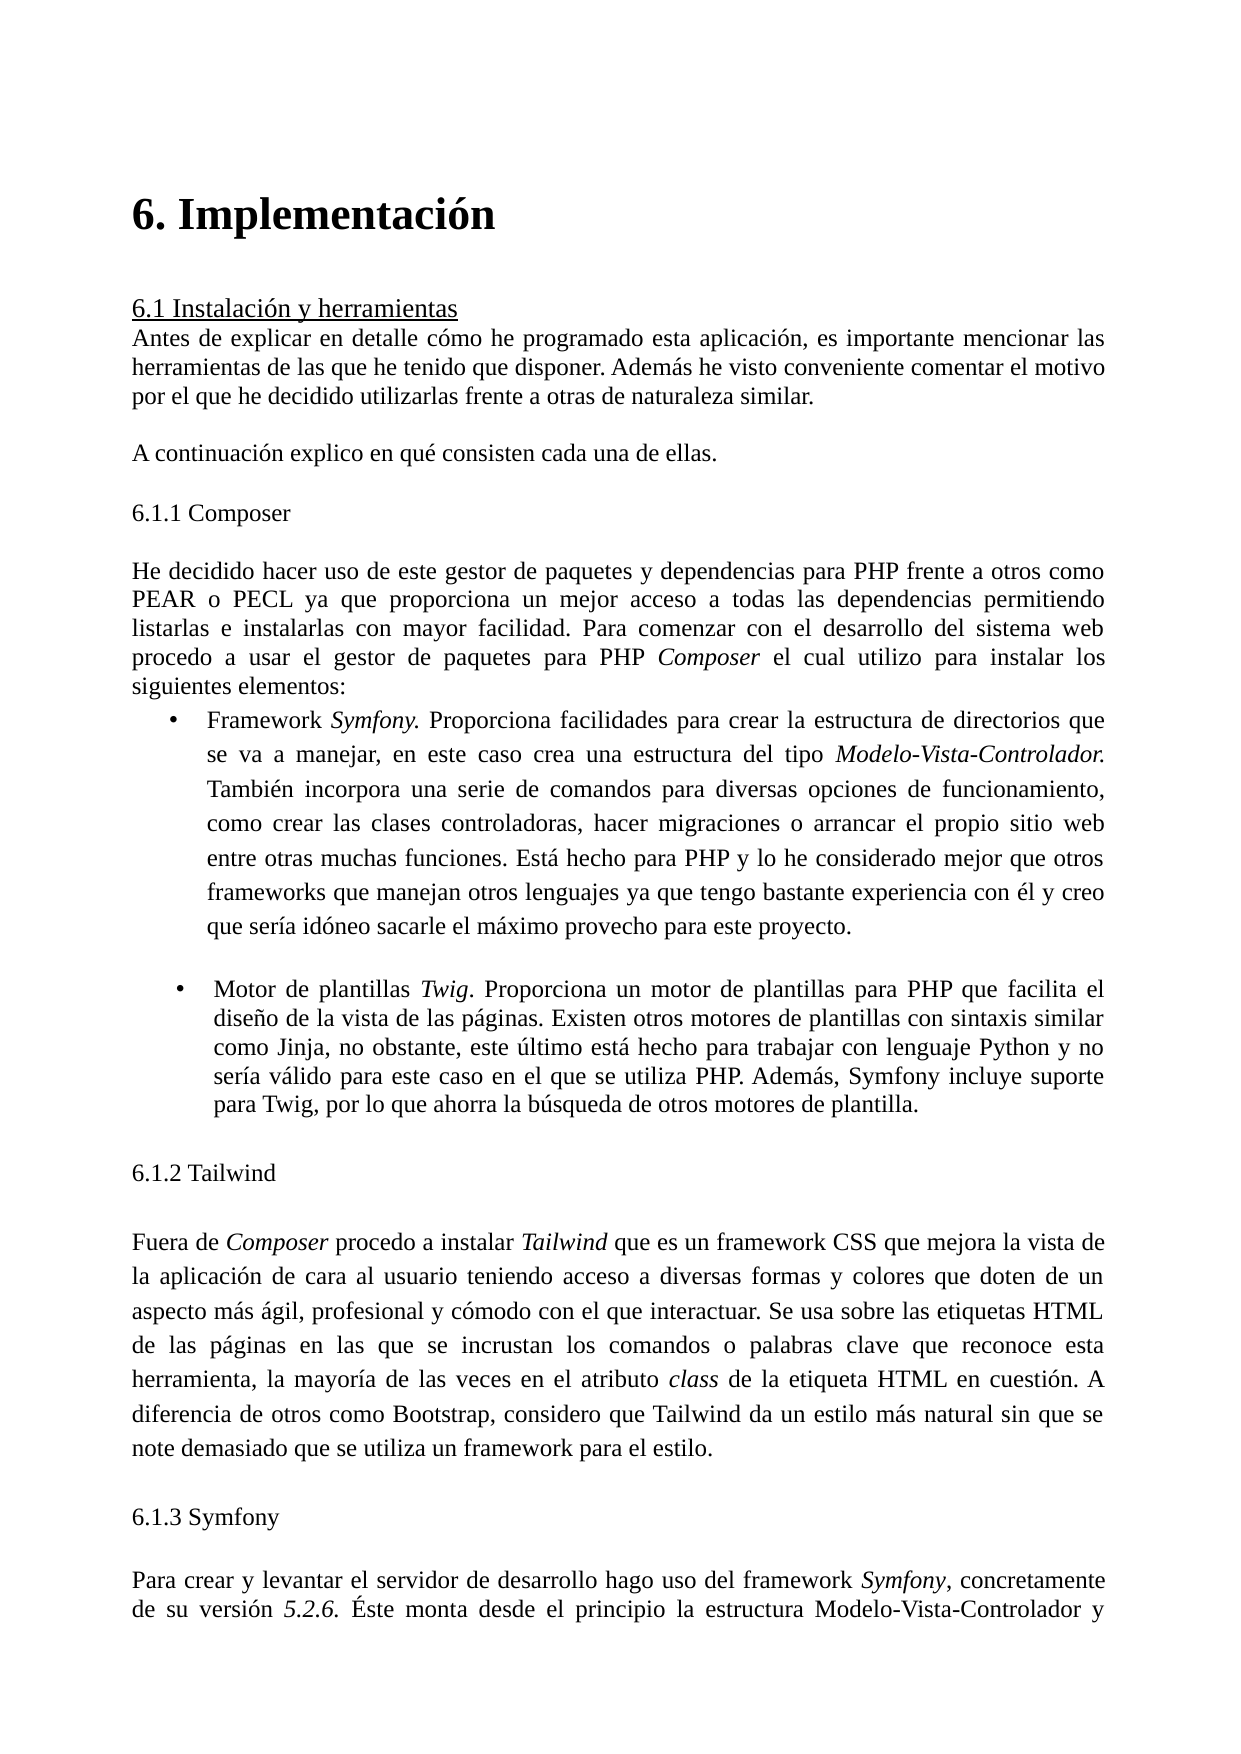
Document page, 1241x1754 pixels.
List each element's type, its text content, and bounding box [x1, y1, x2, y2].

list Motor de plantillas Twig. Proporciona un motor de plantillas para PHP que facilita el diseño de la vista de las páginas. Existen otros motores de plantillas con sintaxis similar como Jinja, no obstante, este último está hecho para trabajar con lenguaje Python y no sería válido para este caso en el que se utiliza PHP. Además, Symfony incluye suporte para Twig, por lo que ahorra la búsqueda de otros motores de plantilla. [176, 974, 1106, 1118]
text 6.1.2 Tailwind [132, 1153, 1106, 1187]
text 6. Implementación [132, 187, 1106, 239]
text Antes de explicar en detalle cómo he programado esta aplicación, es importante mencionar las herramientas de las que he tenido que disponer. Además he visto conveniente comentar el motivo por el que he decidido utilizarlas frente a otras de naturaleza similar. [132, 323, 1106, 410]
text He decidido hacer uso de este gestor de paquetes y dependencias para PHP frente a otros como PEAR o PECL ya que proporciona un mejor acceso a todas las dependencias permitiendo listarlas e instalarlas con mayor facilidad. Para comenzar con el desarrollo del sistema web procedo a usar el gestor de paquetes para PHP Composer el cual utilizo para instalar los siguientes elementos: [132, 556, 1106, 699]
text Fuera de Composer procedo a instalar Tailwind que es un framework CSS que mejora la vista de la aplicación de cara al usuario teniendo acceso a diversas formas y colores que doten de un aspecto más ágil, profesional y cómodo con el que interactuar. Se usa sobre las etiquetas HTML de las páginas en las que se incrustan los comandos o palabras clave que reconoce esta herramienta, la mayoría de las veces en el atributo class de la etiqueta HTML en cuestión. A diferencia de otros como Bootstrap, considero que Tailwind da un estilo más natural sin que se note demasiado que se utiliza un framework para el estilo. [132, 1221, 1106, 1462]
list Framework Symfony. Proporciona facilidades para crear la estructura de directorios que se va a manejar, en este caso crea una estructura del tipo Modelo-Vista-Controlador. También incorpora una serie de comandos para diversas opciones de funcionamiento, como crear las clases controladoras, hacer migraciones o arrancar el propio sitio web entre otras muchas funciones. Está hecho para PHP y lo he considerado mejor que otros frameworks que manejan otros lenguajes ya que tengo bastante experiencia con él y creo que sería idóneo sacarle el máximo provecho para este proyecto. [169, 699, 1106, 940]
text A continuación explico en qué consisten cada una de ellas. [132, 438, 1106, 467]
text 6.1.3 Symfony [132, 1496, 1106, 1531]
text 6.1 Instalación y herramientas [132, 292, 1106, 323]
text Para crear y levantar el servidor de desarrollo hago uso del framework Symfony, concretamente de su versión 5.2.6. Éste monta desde el principio la estructura Modelo-Vista-Controlador y [132, 1565, 1106, 1623]
text 6.1.1 Composer [132, 498, 1106, 527]
